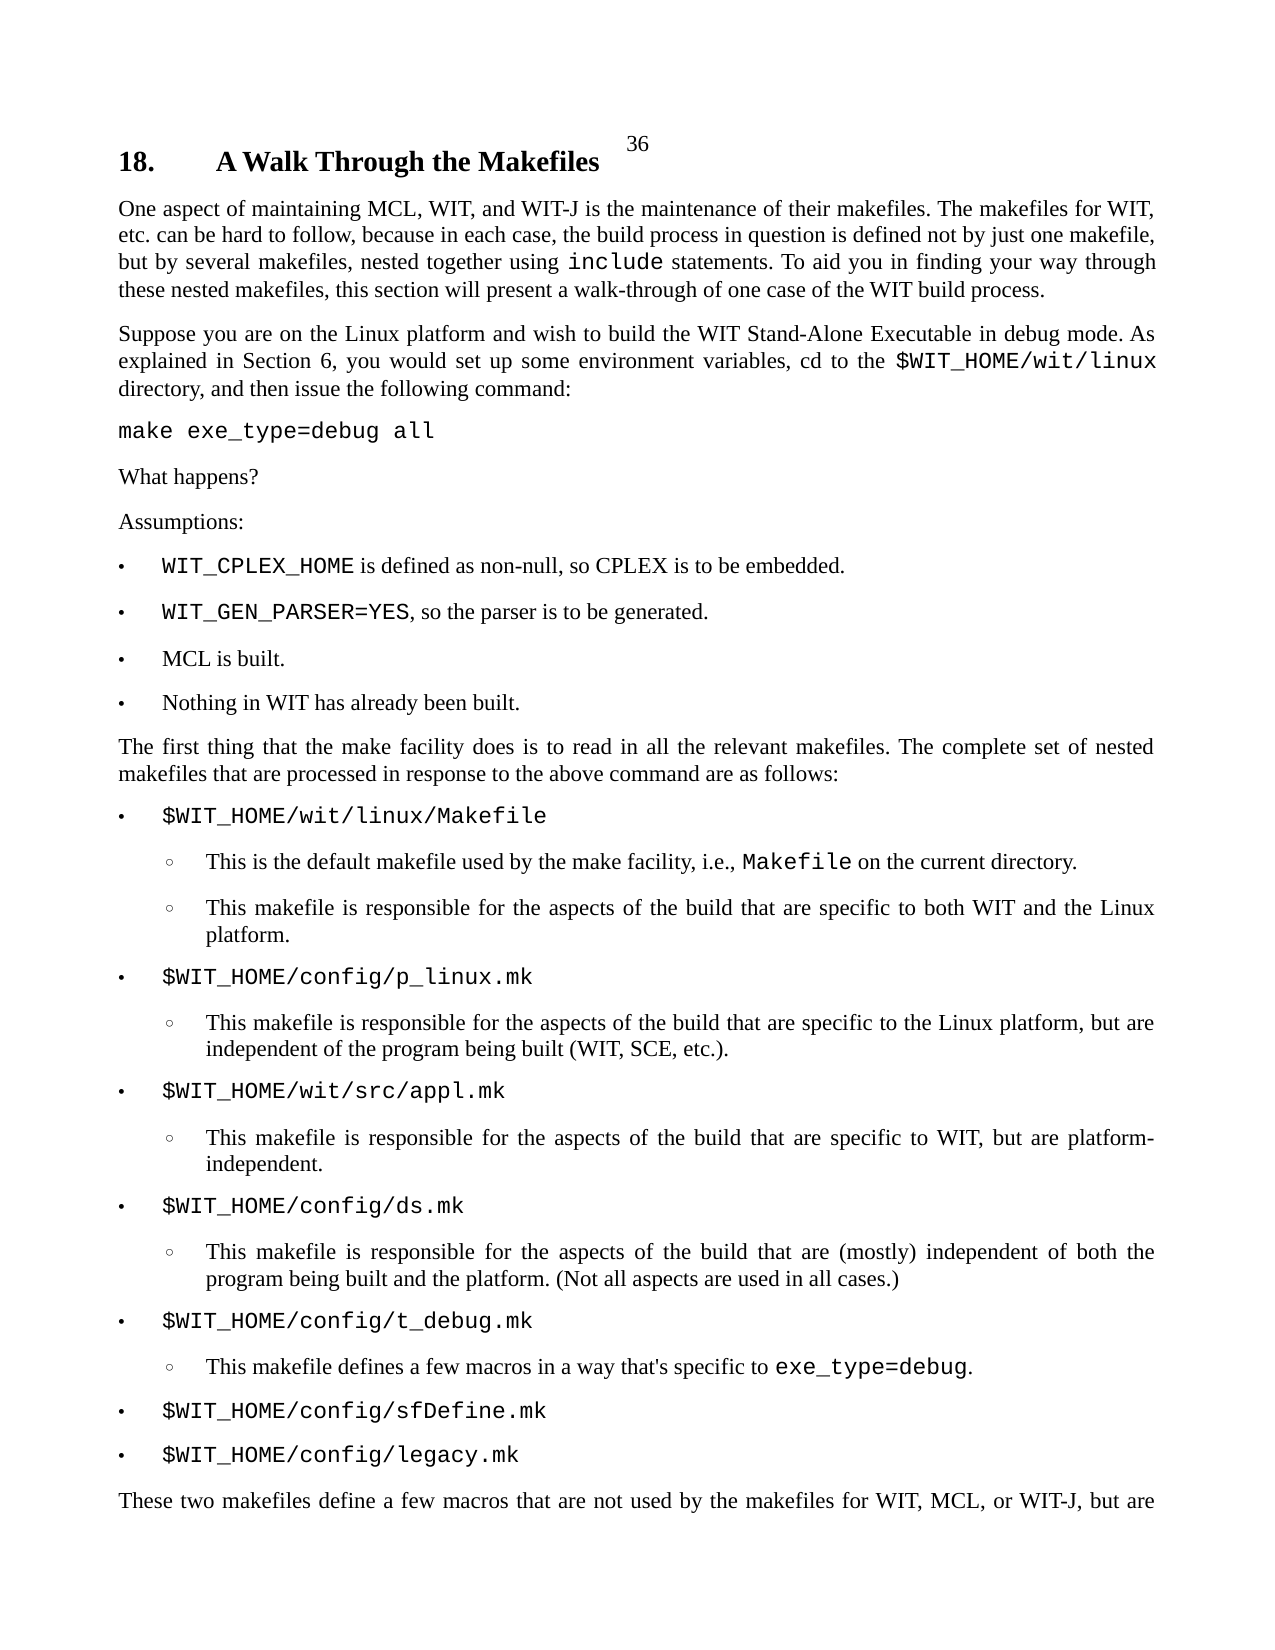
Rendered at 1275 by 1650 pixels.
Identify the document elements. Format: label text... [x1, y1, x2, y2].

list $WIT_HOME/config/legacy.mk [118, 1443, 1157, 1469]
list $WIT_HOME/wit/src/appl.mk [118, 1080, 1157, 1106]
list Nothing in WIT has already been built. [118, 689, 1157, 715]
list $WIT_HOME/config/sfDefine.mk [118, 1399, 1157, 1425]
text Assumptions: [118, 508, 1157, 534]
list $WIT_HOME/config/t_debug.mk [118, 1309, 1157, 1335]
list $WIT_HOME/config/p_linux.mk [118, 965, 1157, 991]
text One aspect of maintaining MCL, WIT, and WIT-J is the maintenance of their makefiles. The makefiles for WIT, etc. can be hard to follow, because in each case, the build process in question is defined not by just one makefile, but by several makefiles, nested together using include statements. To aid you in finding your way through these nested makefiles, this section will present a walk-through of one case of the WIT build process. [118, 195, 1157, 302]
list This makefile is responsible for the aspects of the build that are specific to the Linux platform, but are independent of the program being built (WIT, SCE, etc.). [162, 1009, 1157, 1062]
list This makefile is responsible for the aspects of the build that are specific to both WIT and the Linux platform. [162, 894, 1157, 947]
text The first thing that the make facility does is to read in all the relevant makefiles. The complete set of nested makefiles that are processed in response to the above command are as follows: [118, 733, 1157, 786]
list MCL is built. [118, 645, 1157, 671]
subtitle A Walk Through the Makefiles [118, 144, 1157, 177]
list $WIT_HOME/config/ds.mk [118, 1194, 1157, 1220]
list WIT_CPLEX_HOME is defined as non-null, so CPLEX is to be embedded. [118, 552, 1157, 580]
list $WIT_HOME/wit/linux/Makefile [118, 804, 1157, 830]
list This is the default makefile used by the make facility, i.e., Makefile on the current directory. [162, 848, 1157, 876]
list WIT_GEN_PARSER=YES, so the parser is to be generated. [118, 598, 1157, 627]
text What happens? [118, 463, 1157, 490]
text Suppose you are on the Linux platform and wish to build the WIT Stand-Alone Executable in debug mode. As explained in Section 6, you would set up some environment variables, cd to the $WIT_HOME/wit/linux directory, and then issue the following command: [118, 321, 1157, 401]
text These two makefiles define a few macros that are not used by the makefiles for WIT, MCL, or WIT-J, but are [118, 1487, 1157, 1514]
text make exe_type=debug all [118, 419, 1157, 445]
list This makefile is responsible for the aspects of the build that are (mostly) independent of both the program being built and the platform. (Not all aspects are used in all cases.) [162, 1238, 1157, 1291]
list This makefile defines a few macros in a way that's specific to exe_type=debug. [162, 1353, 1157, 1381]
list This makefile is responsible for the aspects of the build that are specific to WIT, but are platform-independent. [162, 1124, 1157, 1176]
